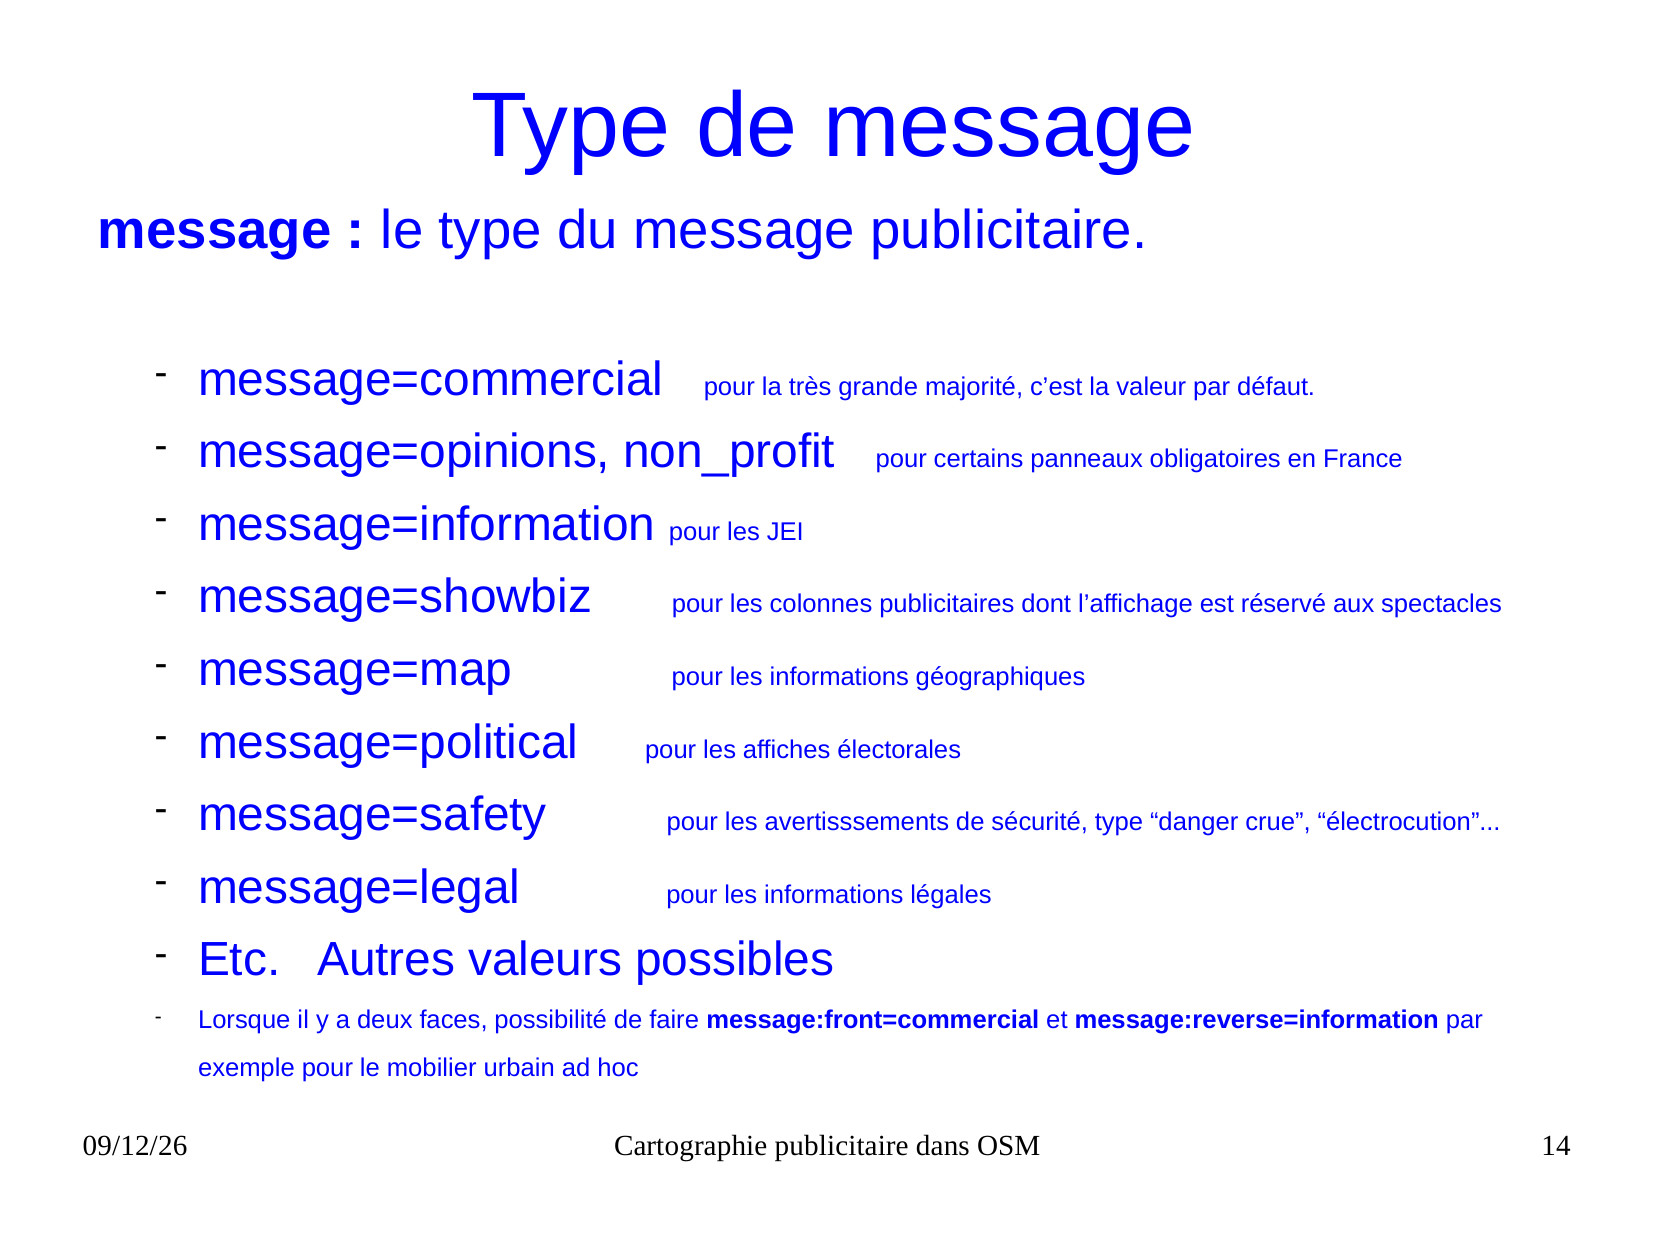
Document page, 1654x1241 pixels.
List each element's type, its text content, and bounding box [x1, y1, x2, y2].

list message : le type du message publicitaire. message=commercial pour la très grande majorité, c’est la valeur par défaut. message=opinions, non_profit pour certains panneaux obligatoires en France message=information pour les JEI message=showbiz pour les colonnes publicitaires dont l’affichage est réservé aux spectacles message=map pour les informations géographiques message=political pour les affiches électorales message=safety pour les avertisssements de sécurité, type “danger crue”, “électrocution”... message=legal pour les informations légales Etc. Autres valeurs possibles Lorsque il y a deux faces, possibilité de faire message:front=commercial et message:reverse=information par exemple pour le mobilier urbain ad hoc [82, 195, 1571, 1096]
title Type de message [90, 19, 1579, 225]
